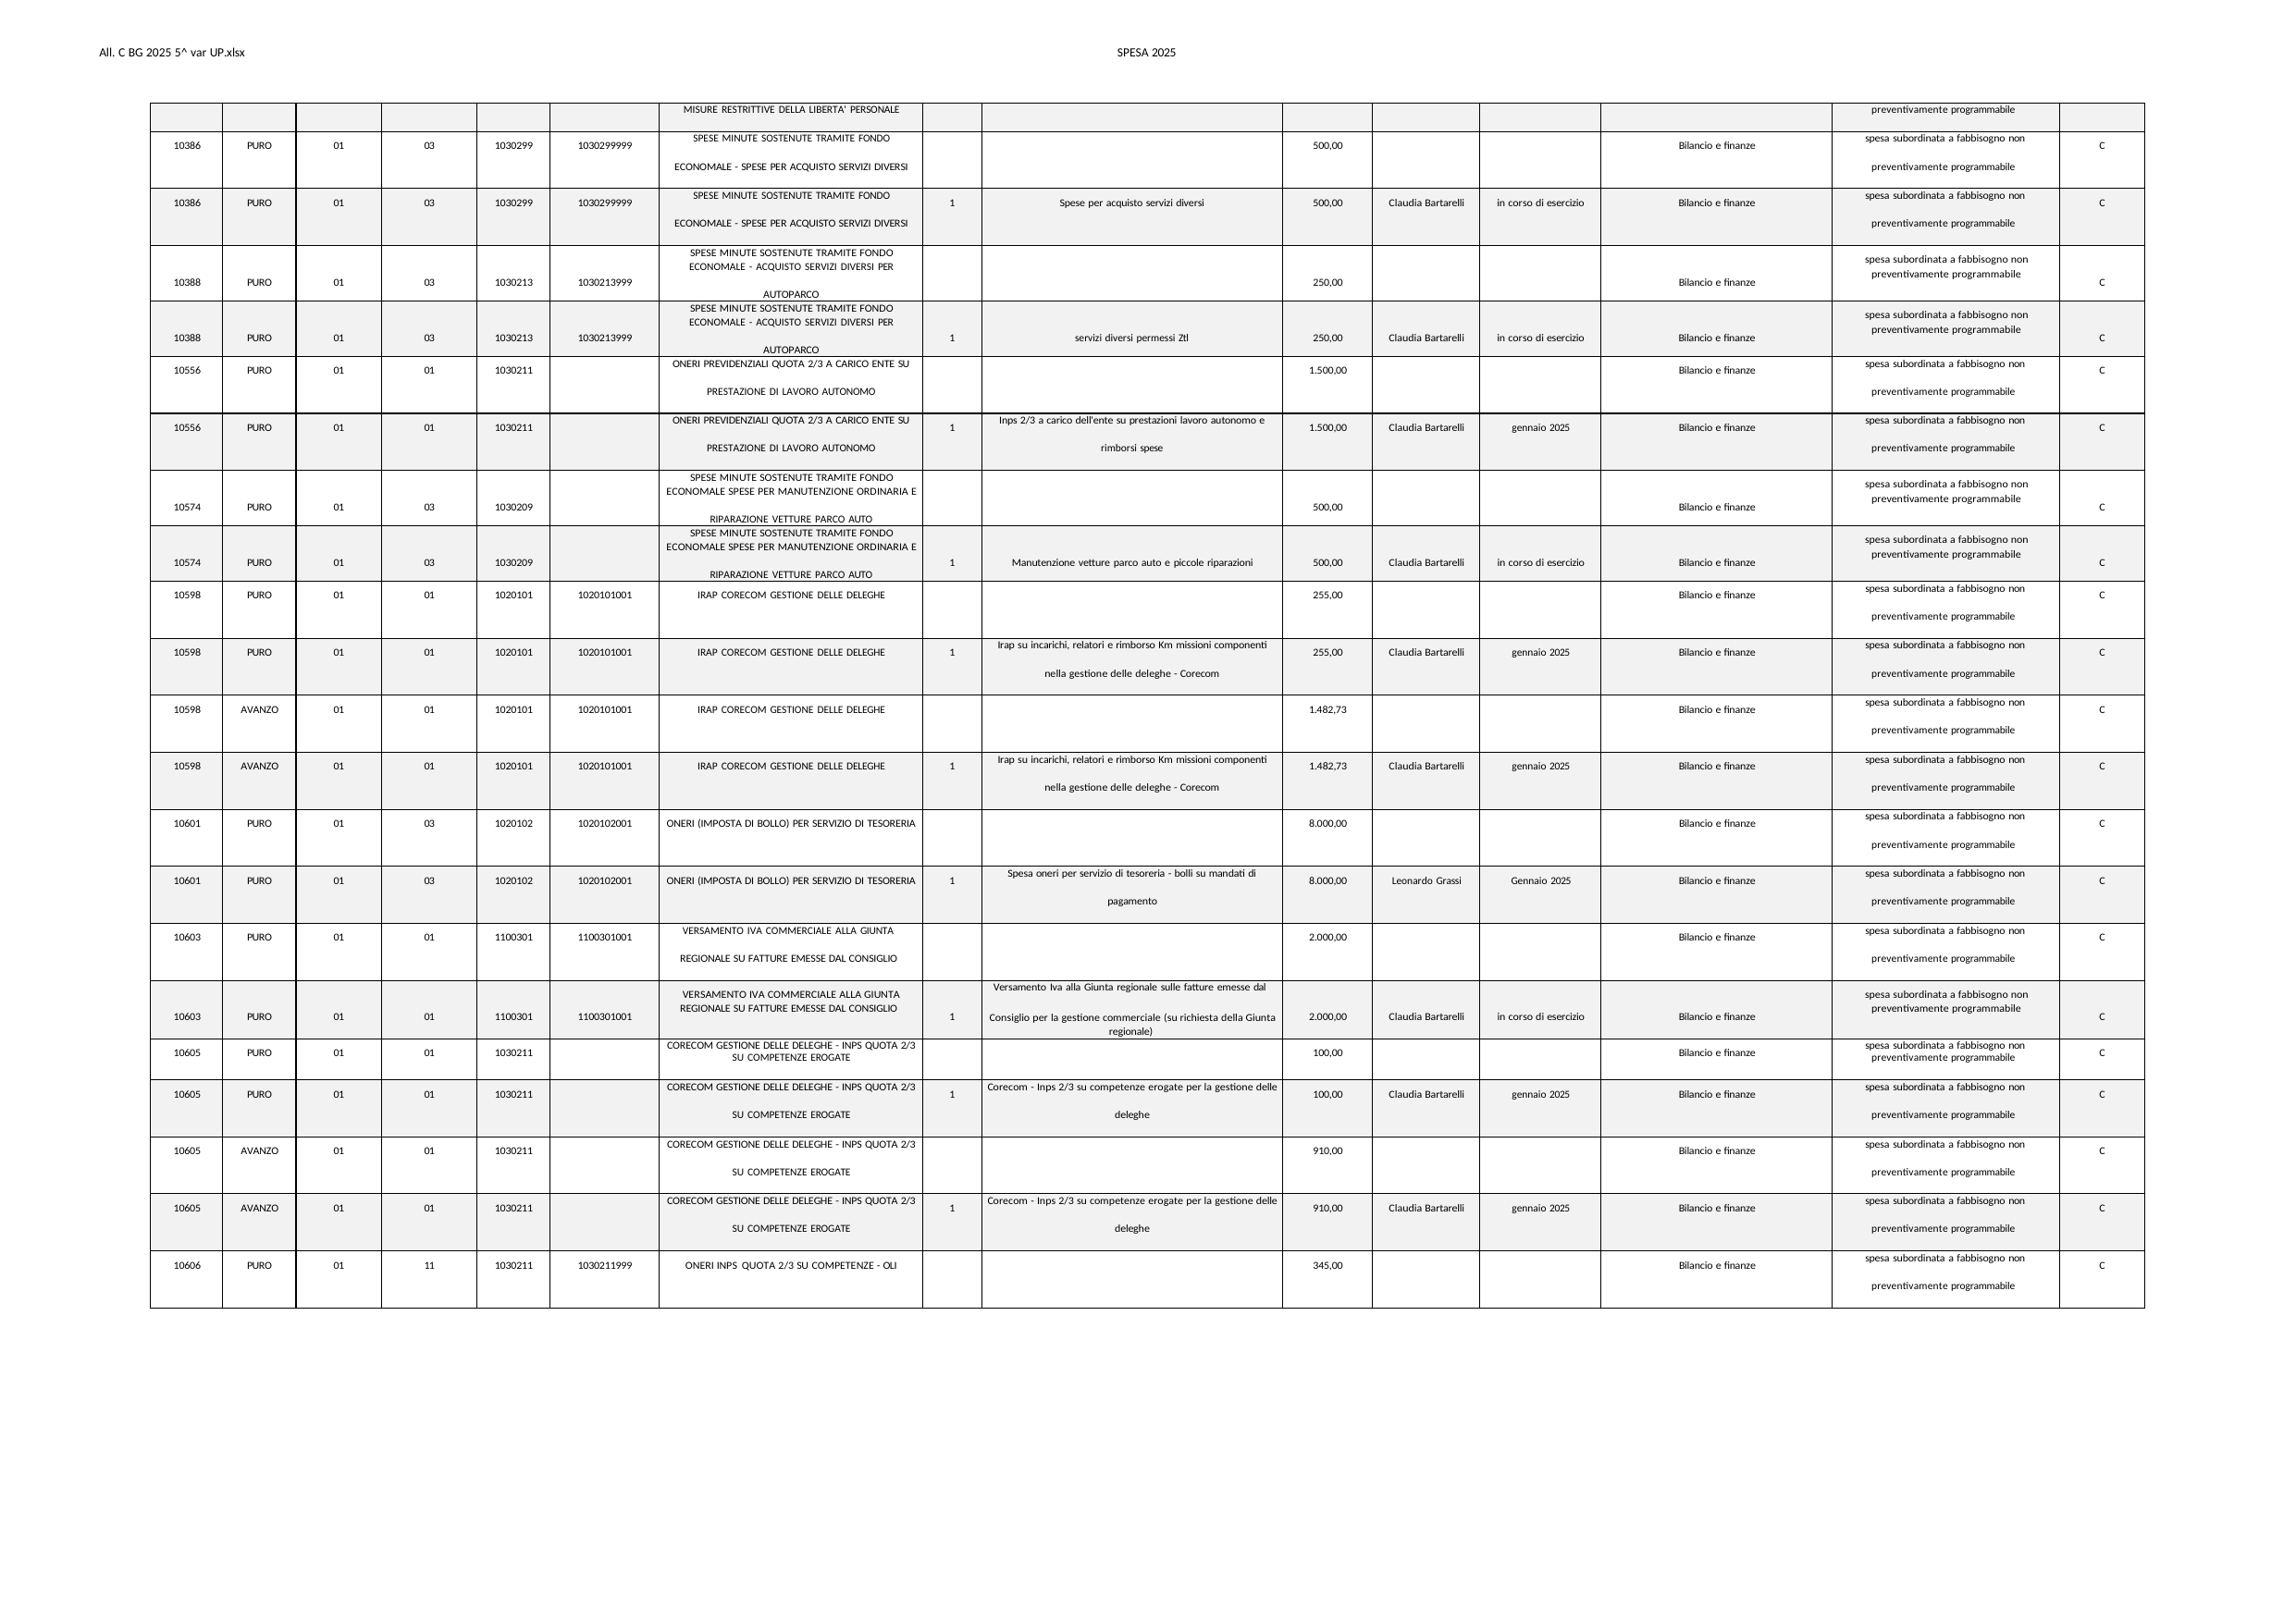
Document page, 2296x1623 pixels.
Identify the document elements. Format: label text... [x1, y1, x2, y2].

table_cell C [2060, 924, 2144, 979]
table_cell 500,00 [1283, 471, 1372, 525]
table_cell [982, 1039, 1282, 1079]
table_cell [982, 357, 1282, 412]
table_cell CORECOM GESTIONE DELLE DELEGHE - INPS QUOTA 2/3 SU COMPETENZE EROGATE [660, 1039, 922, 1079]
table_cell 1030211 [477, 1080, 549, 1136]
table_cell C [2060, 810, 2144, 866]
table_cell [477, 104, 549, 131]
table_cell spesa subordinata a fabbisogno non preventivamente programmabile [1833, 246, 2059, 301]
table_cell spesa subordinata a fabbisogno non preventivamente programmabile [1833, 810, 2059, 866]
table_cell 03 [382, 471, 476, 525]
table_cell [1373, 104, 1479, 131]
table_cell 1030213 [477, 246, 549, 301]
table_cell Bilancio e finanze [1601, 301, 1832, 356]
table_cell spesa subordinata a fabbisogno non preventivamente programmabile [1833, 981, 2059, 1039]
table_cell Claudia Bartarelli [1373, 753, 1479, 808]
table_cell C [2060, 132, 2144, 188]
table_cell 1 [923, 639, 981, 695]
table_cell preventivamente programmabile [1833, 104, 2059, 131]
table_cell MISURE RESTRITTIVE DELLA LIBERTA' PERSONALE [660, 104, 922, 131]
table_cell 1100301001 [550, 981, 659, 1039]
table_cell 1 [923, 867, 981, 923]
table_cell C [2060, 301, 2144, 356]
table_cell 1020101 [477, 639, 549, 695]
table_cell 1020101001 [550, 695, 659, 752]
table_cell 1020101001 [550, 582, 659, 637]
table_cell Bilancio e finanze [1601, 414, 1832, 470]
table_cell VERSAMENTO IVA COMMERCIALE ALLA GIUNTA REGIONALE SU FATTURE EMESSE DAL CONSIGLIO [660, 981, 922, 1039]
table_cell gennaio 2025 [1480, 639, 1600, 695]
table_cell PURO [223, 471, 295, 525]
table_cell in corso di esercizio [1480, 981, 1600, 1039]
table_cell spesa subordinata a fabbisogno non preventivamente programmabile [1833, 132, 2059, 188]
table_cell 1030299999 [550, 189, 659, 245]
table_cell Bilancio e finanze [1601, 924, 1832, 979]
table_cell [923, 1137, 981, 1193]
table_cell 01 [297, 695, 381, 752]
table_cell Bilancio e finanze [1601, 526, 1832, 581]
table_cell [982, 104, 1282, 131]
table_cell [1480, 132, 1600, 188]
table_cell [1283, 104, 1372, 131]
table_cell 03 [382, 189, 476, 245]
table_cell 10598 [151, 753, 222, 808]
table_cell gennaio 2025 [1480, 414, 1600, 470]
table_cell 500,00 [1283, 526, 1372, 581]
table_cell 1020101001 [550, 639, 659, 695]
table_cell 100,00 [1283, 1080, 1372, 1136]
table_cell 03 [382, 810, 476, 866]
table_cell Leonardo Grassi [1373, 867, 1479, 923]
table_cell 1 [923, 753, 981, 808]
table_cell Bilancio e finanze [1601, 189, 1832, 245]
table_cell 01 [297, 1194, 381, 1250]
table_cell PURO [223, 582, 295, 637]
table_cell C [2060, 1251, 2144, 1307]
table_cell SPESE MINUTE SOSTENUTE TRAMITE FONDO ECONOMALE - SPESE PER ACQUISTO SERVIZI DIVERSI [660, 189, 922, 245]
table_cell [1373, 810, 1479, 866]
table_cell 01 [382, 1039, 476, 1079]
table_cell C [2060, 414, 2144, 470]
table_cell 8.000,00 [1283, 867, 1372, 923]
table_cell [297, 104, 381, 131]
table_cell [923, 582, 981, 637]
table_cell 1030209 [477, 471, 549, 525]
table_cell 03 [382, 526, 476, 581]
table_cell 10386 [151, 132, 222, 188]
table_cell [982, 1137, 1282, 1193]
table_cell [550, 1137, 659, 1193]
table_cell [982, 246, 1282, 301]
table_cell C [2060, 1080, 2144, 1136]
table_cell 1 [923, 414, 981, 470]
table_cell 10574 [151, 526, 222, 581]
table_cell 255,00 [1283, 639, 1372, 695]
table_cell [223, 104, 295, 131]
table_cell [550, 471, 659, 525]
table_cell 910,00 [1283, 1194, 1372, 1250]
table_cell [982, 924, 1282, 979]
table_cell in corso di esercizio [1480, 301, 1600, 356]
table_cell 1030299 [477, 132, 549, 188]
table_cell 1030211999 [550, 1251, 659, 1307]
table_cell 1030299 [477, 189, 549, 245]
table_cell [550, 526, 659, 581]
table_cell 01 [382, 924, 476, 979]
table_cell 01 [297, 1039, 381, 1079]
table_cell 1030211 [477, 1251, 549, 1307]
table_cell in corso di esercizio [1480, 189, 1600, 245]
table_cell 10601 [151, 810, 222, 866]
table_cell IRAP CORECOM GESTIONE DELLE DELEGHE [660, 582, 922, 637]
table_cell 1 [923, 1194, 981, 1250]
table_cell 01 [297, 810, 381, 866]
table_cell 03 [382, 867, 476, 923]
table_cell spesa subordinata a fabbisogno non preventivamente programmabile [1833, 695, 2059, 752]
table_cell [1480, 1137, 1600, 1193]
table_cell Inps 2/3 a carico dell'ente su prestazioni lavoro autonomo e rimborsi spese [982, 414, 1282, 470]
table_cell [1373, 695, 1479, 752]
table_cell [1373, 357, 1479, 412]
table_cell 01 [297, 357, 381, 412]
table_cell [1480, 104, 1600, 131]
table_cell 2.000,00 [1283, 981, 1372, 1039]
table_cell C [2060, 246, 2144, 301]
table_cell spesa subordinata a fabbisogno non preventivamente programmabile [1833, 1039, 2059, 1079]
table_cell [1373, 582, 1479, 637]
table_cell 1 [923, 189, 981, 245]
table_cell 1.500,00 [1283, 414, 1372, 470]
table_cell 10605 [151, 1039, 222, 1079]
table_cell Corecom - Inps 2/3 su competenze erogate per la gestione delle deleghe [982, 1080, 1282, 1136]
table_cell [982, 810, 1282, 866]
table_cell 1.500,00 [1283, 357, 1372, 412]
table_cell 1 [923, 981, 981, 1039]
table_cell Claudia Bartarelli [1373, 981, 1479, 1039]
table_cell 1030211 [477, 1137, 549, 1193]
table_cell 1100301 [477, 924, 549, 979]
table_cell 10388 [151, 246, 222, 301]
table_cell SPESE MINUTE SOSTENUTE TRAMITE FONDO ECONOMALE - SPESE PER ACQUISTO SERVIZI DIVERSI [660, 132, 922, 188]
table_cell Bilancio e finanze [1601, 1080, 1832, 1136]
table_cell Versamento Iva alla Giunta regionale sulle fatture emesse dal Consiglio per la gestione commerciale (su richiesta della Giunta regionale) [982, 981, 1282, 1039]
table_cell 1 [923, 526, 981, 581]
table_cell spesa subordinata a fabbisogno non preventivamente programmabile [1833, 189, 2059, 245]
table_cell Bilancio e finanze [1601, 132, 1832, 188]
table_cell C [2060, 526, 2144, 581]
table_cell 01 [297, 301, 381, 356]
table_cell ONERI PREVIDENZIALI QUOTA 2/3 A CARICO ENTE SU PRESTAZIONE DI LAVORO AUTONOMO [660, 414, 922, 470]
table_cell ONERI (IMPOSTA DI BOLLO) PER SERVIZIO DI TESORERIA [660, 810, 922, 866]
table_cell spesa subordinata a fabbisogno non preventivamente programmabile [1833, 639, 2059, 695]
table_cell [151, 104, 222, 131]
table_cell servizi diversi permessi Ztl [982, 301, 1282, 356]
table_cell C [2060, 357, 2144, 412]
table_cell SPESE MINUTE SOSTENUTE TRAMITE FONDO ECONOMALE SPESE PER MANUTENZIONE ORDINARIA E RIPARAZIONE VETTURE PARCO AUTO [660, 526, 922, 581]
table_cell PURO [223, 414, 295, 470]
table_cell 01 [297, 924, 381, 979]
table_cell Claudia Bartarelli [1373, 526, 1479, 581]
table_cell 10598 [151, 639, 222, 695]
table_cell Bilancio e finanze [1601, 582, 1832, 637]
table_cell Bilancio e finanze [1601, 753, 1832, 808]
table_cell Bilancio e finanze [1601, 1251, 1832, 1307]
table_cell 1030209 [477, 526, 549, 581]
table_cell 01 [297, 189, 381, 245]
table_cell 1 [923, 1080, 981, 1136]
table_cell 345,00 [1283, 1251, 1372, 1307]
table_cell [923, 1039, 981, 1079]
table_cell PURO [223, 981, 295, 1039]
table_cell 03 [382, 246, 476, 301]
table_cell 1 [923, 301, 981, 356]
table_cell [982, 695, 1282, 752]
table_cell 100,00 [1283, 1039, 1372, 1079]
table_cell in corso di esercizio [1480, 526, 1600, 581]
table_cell 1020102001 [550, 867, 659, 923]
table_cell PURO [223, 357, 295, 412]
table_cell Irap su incarichi, relatori e rimborso Km missioni componenti nella gestione delle deleghe - Corecom [982, 639, 1282, 695]
table_cell SPESE MINUTE SOSTENUTE TRAMITE FONDO ECONOMALE - ACQUISTO SERVIZI DIVERSI PER AUTOPARCO [660, 246, 922, 301]
table_cell gennaio 2025 [1480, 753, 1600, 808]
table_cell PURO [223, 1080, 295, 1136]
table_cell 1030211 [477, 414, 549, 470]
table_cell [550, 104, 659, 131]
table_cell ONERI (IMPOSTA DI BOLLO) PER SERVIZIO DI TESORERIA [660, 867, 922, 923]
table_cell ONERI INPS QUOTA 2/3 SU COMPETENZE - OLI [660, 1251, 922, 1307]
table_cell C [2060, 189, 2144, 245]
table_cell Corecom - Inps 2/3 su competenze erogate per la gestione delle deleghe [982, 1194, 1282, 1250]
table_cell 10605 [151, 1137, 222, 1193]
table_cell [1480, 246, 1600, 301]
table_cell 500,00 [1283, 132, 1372, 188]
table_cell PURO [223, 1039, 295, 1079]
table_cell Bilancio e finanze [1601, 1194, 1832, 1250]
table_cell PURO [223, 867, 295, 923]
table_cell [1480, 1251, 1600, 1307]
table_cell [1480, 1039, 1600, 1079]
table_cell PURO [223, 924, 295, 979]
table_cell SPESE MINUTE SOSTENUTE TRAMITE FONDO ECONOMALE SPESE PER MANUTENZIONE ORDINARIA E RIPARAZIONE VETTURE PARCO AUTO [660, 471, 922, 525]
table_cell Claudia Bartarelli [1373, 639, 1479, 695]
table_cell C [2060, 1194, 2144, 1250]
table_cell AVANZO [223, 1194, 295, 1250]
table_cell [923, 471, 981, 525]
table_cell [923, 357, 981, 412]
table_cell 500,00 [1283, 189, 1372, 245]
table_cell spesa subordinata a fabbisogno non preventivamente programmabile [1833, 1137, 2059, 1193]
table_cell [982, 1251, 1282, 1307]
table_cell 01 [297, 246, 381, 301]
table_cell Claudia Bartarelli [1373, 301, 1479, 356]
table_cell 8.000,00 [1283, 810, 1372, 866]
table_cell 01 [297, 471, 381, 525]
table_cell Bilancio e finanze [1601, 981, 1832, 1039]
table_cell spesa subordinata a fabbisogno non preventivamente programmabile [1833, 1194, 2059, 1250]
table_cell [923, 246, 981, 301]
table_cell PURO [223, 189, 295, 245]
table_cell SPESE MINUTE SOSTENUTE TRAMITE FONDO ECONOMALE - ACQUISTO SERVIZI DIVERSI PER AUTOPARCO [660, 301, 922, 356]
table_cell 1030213 [477, 301, 549, 356]
table_cell 1030299999 [550, 132, 659, 188]
table_cell C [2060, 1039, 2144, 1079]
table_cell 1020101 [477, 582, 549, 637]
table_cell Claudia Bartarelli [1373, 414, 1479, 470]
table_cell spesa subordinata a fabbisogno non preventivamente programmabile [1833, 582, 2059, 637]
table_cell 01 [382, 639, 476, 695]
table_cell Gennaio 2025 [1480, 867, 1600, 923]
table_cell 1020101001 [550, 753, 659, 808]
table_cell IRAP CORECOM GESTIONE DELLE DELEGHE [660, 639, 922, 695]
table_cell 10605 [151, 1194, 222, 1250]
table_cell 01 [297, 867, 381, 923]
table_cell Claudia Bartarelli [1373, 1080, 1479, 1136]
table_cell 10556 [151, 414, 222, 470]
table_cell Claudia Bartarelli [1373, 189, 1479, 245]
table_cell 01 [297, 981, 381, 1039]
table_cell 10603 [151, 981, 222, 1039]
table_cell [923, 104, 981, 131]
table_cell gennaio 2025 [1480, 1194, 1600, 1250]
table_cell [923, 924, 981, 979]
table_cell 10606 [151, 1251, 222, 1307]
table_cell [1373, 471, 1479, 525]
table_cell 10574 [151, 471, 222, 525]
table_cell [550, 1080, 659, 1136]
table_cell 01 [382, 1080, 476, 1136]
table_cell spesa subordinata a fabbisogno non preventivamente programmabile [1833, 357, 2059, 412]
table_cell spesa subordinata a fabbisogno non preventivamente programmabile [1833, 924, 2059, 979]
table_cell C [2060, 639, 2144, 695]
table_cell 1020102001 [550, 810, 659, 866]
table_cell [1480, 471, 1600, 525]
table_cell 01 [297, 414, 381, 470]
table_cell gennaio 2025 [1480, 1080, 1600, 1136]
table_cell 01 [297, 526, 381, 581]
table_cell C [2060, 1137, 2144, 1193]
table_cell Bilancio e finanze [1601, 357, 1832, 412]
table_cell Manutenzione vetture parco auto e piccole riparazioni [982, 526, 1282, 581]
table_cell C [2060, 471, 2144, 525]
table_cell [2060, 104, 2144, 131]
table_cell Bilancio e finanze [1601, 246, 1832, 301]
table_cell C [2060, 753, 2144, 808]
table_cell 10605 [151, 1080, 222, 1136]
table_cell [1480, 924, 1600, 979]
table_cell 1030211 [477, 1194, 549, 1250]
table_cell 10603 [151, 924, 222, 979]
table_cell Bilancio e finanze [1601, 695, 1832, 752]
table_cell 10556 [151, 357, 222, 412]
table_cell 1.482,73 [1283, 753, 1372, 808]
table_cell [1373, 132, 1479, 188]
table_cell PURO [223, 526, 295, 581]
table_cell [550, 357, 659, 412]
table_cell 03 [382, 132, 476, 188]
table_cell IRAP CORECOM GESTIONE DELLE DELEGHE [660, 753, 922, 808]
table_cell [923, 1251, 981, 1307]
table_cell C [2060, 867, 2144, 923]
table_cell 01 [297, 1080, 381, 1136]
table_cell 03 [382, 301, 476, 356]
table_cell 250,00 [1283, 301, 1372, 356]
table_cell [382, 104, 476, 131]
table_cell spesa subordinata a fabbisogno non preventivamente programmabile [1833, 753, 2059, 808]
table_cell Bilancio e finanze [1601, 810, 1832, 866]
table_cell 01 [382, 582, 476, 637]
table_cell PURO [223, 301, 295, 356]
table_cell [923, 810, 981, 866]
table_cell [1601, 104, 1832, 131]
table_cell 2.000,00 [1283, 924, 1372, 979]
table_cell 10601 [151, 867, 222, 923]
table_cell spesa subordinata a fabbisogno non preventivamente programmabile [1833, 471, 2059, 525]
table_cell 1030211 [477, 357, 549, 412]
table_cell Claudia Bartarelli [1373, 1194, 1479, 1250]
table_cell Irap su incarichi, relatori e rimborso Km missioni componenti nella gestione delle deleghe - Corecom [982, 753, 1282, 808]
table_cell 01 [382, 695, 476, 752]
table_cell CORECOM GESTIONE DELLE DELEGHE - INPS QUOTA 2/3 SU COMPETENZE EROGATE [660, 1080, 922, 1136]
table_cell 1.482,73 [1283, 695, 1372, 752]
table_cell 10386 [151, 189, 222, 245]
table_cell IRAP CORECOM GESTIONE DELLE DELEGHE [660, 695, 922, 752]
table_cell Bilancio e finanze [1601, 867, 1832, 923]
table_cell Bilancio e finanze [1601, 471, 1832, 525]
table_cell 01 [297, 753, 381, 808]
table_cell [1480, 582, 1600, 637]
table_cell 1020101 [477, 695, 549, 752]
table_cell 01 [382, 753, 476, 808]
table_cell [1373, 1039, 1479, 1079]
table_cell [550, 1039, 659, 1079]
table_cell spesa subordinata a fabbisogno non preventivamente programmabile [1833, 414, 2059, 470]
table_cell PURO [223, 1251, 295, 1307]
table_cell 1020101 [477, 753, 549, 808]
table_cell 01 [382, 1194, 476, 1250]
table_cell 10388 [151, 301, 222, 356]
table_cell AVANZO [223, 753, 295, 808]
table_cell 1030213999 [550, 246, 659, 301]
table_cell [923, 695, 981, 752]
table_cell [982, 132, 1282, 188]
table_cell [982, 582, 1282, 637]
table_cell spesa subordinata a fabbisogno non preventivamente programmabile [1833, 1251, 2059, 1307]
table_cell spesa subordinata a fabbisogno non preventivamente programmabile [1833, 526, 2059, 581]
table_cell Bilancio e finanze [1601, 639, 1832, 695]
table_cell [1373, 1251, 1479, 1307]
table_cell [1480, 695, 1600, 752]
table_cell [1373, 246, 1479, 301]
table_cell 01 [297, 1251, 381, 1307]
table_cell Bilancio e finanze [1601, 1039, 1832, 1079]
table_cell C [2060, 981, 2144, 1039]
table_cell PURO [223, 246, 295, 301]
table_cell 10598 [151, 582, 222, 637]
table_cell [1480, 357, 1600, 412]
table_cell 255,00 [1283, 582, 1372, 637]
table_cell spesa subordinata a fabbisogno non preventivamente programmabile [1833, 301, 2059, 356]
table_cell [1480, 810, 1600, 866]
table_cell PURO [223, 810, 295, 866]
table_cell 11 [382, 1251, 476, 1307]
table_cell 01 [382, 981, 476, 1039]
table_cell [923, 132, 981, 188]
table_cell 01 [297, 1137, 381, 1193]
table_cell 1100301001 [550, 924, 659, 979]
table_cell 01 [297, 132, 381, 188]
table_cell C [2060, 582, 2144, 637]
table_cell [1373, 924, 1479, 979]
table_cell 1030213999 [550, 301, 659, 356]
table_cell 1020102 [477, 810, 549, 866]
table_cell 01 [382, 357, 476, 412]
table_cell spesa subordinata a fabbisogno non preventivamente programmabile [1833, 867, 2059, 923]
table_cell C [2060, 695, 2144, 752]
table_cell [1373, 1137, 1479, 1193]
table_cell 1100301 [477, 981, 549, 1039]
table_cell Spese per acquisto servizi diversi [982, 189, 1282, 245]
table_cell 01 [382, 414, 476, 470]
table_cell VERSAMENTO IVA COMMERCIALE ALLA GIUNTA REGIONALE SU FATTURE EMESSE DAL CONSIGLIO [660, 924, 922, 979]
table_cell ONERI PREVIDENZIALI QUOTA 2/3 A CARICO ENTE SU PRESTAZIONE DI LAVORO AUTONOMO [660, 357, 922, 412]
table_cell 01 [297, 639, 381, 695]
table_cell [550, 414, 659, 470]
table_cell CORECOM GESTIONE DELLE DELEGHE - INPS QUOTA 2/3 SU COMPETENZE EROGATE [660, 1137, 922, 1193]
table_cell 01 [297, 582, 381, 637]
table_cell 250,00 [1283, 246, 1372, 301]
table_cell spesa subordinata a fabbisogno non preventivamente programmabile [1833, 1080, 2059, 1136]
table_cell AVANZO [223, 695, 295, 752]
table_cell [550, 1194, 659, 1250]
table_cell 10598 [151, 695, 222, 752]
table_cell 910,00 [1283, 1137, 1372, 1193]
table_cell PURO [223, 132, 295, 188]
table_cell 1030211 [477, 1039, 549, 1079]
table_cell Spesa oneri per servizio di tesoreria - bolli su mandati di pagamento [982, 867, 1282, 923]
table_cell 01 [382, 1137, 476, 1193]
table_cell AVANZO [223, 1137, 295, 1193]
table_cell 1020102 [477, 867, 549, 923]
table_cell Bilancio e finanze [1601, 1137, 1832, 1193]
table_cell [982, 471, 1282, 525]
table_cell PURO [223, 639, 295, 695]
table_cell CORECOM GESTIONE DELLE DELEGHE - INPS QUOTA 2/3 SU COMPETENZE EROGATE [660, 1194, 922, 1250]
